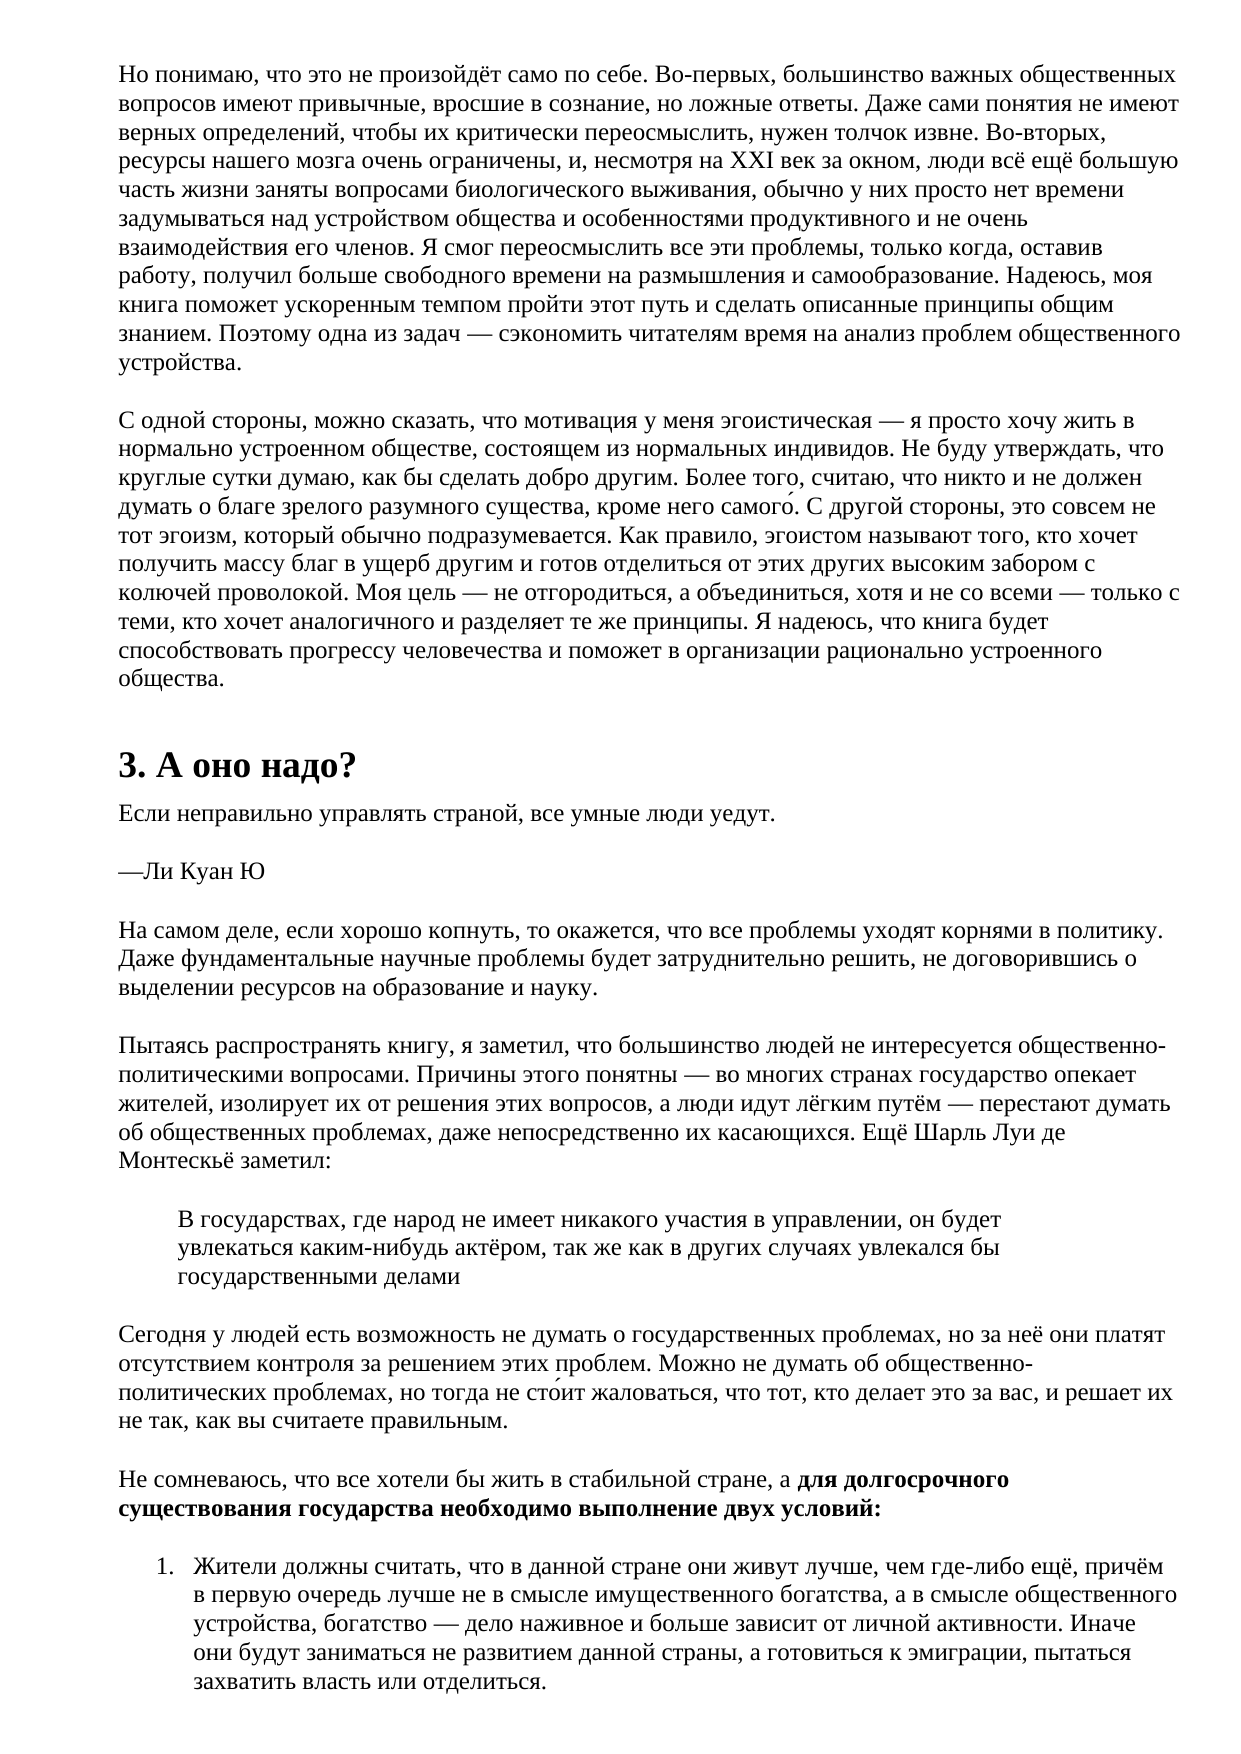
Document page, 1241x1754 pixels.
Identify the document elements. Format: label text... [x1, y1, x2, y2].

text В государствах, где народ не имеет никакого участия в управлении, он будет увлекаться каким-нибудь актёром, так же как в других случаях увлекался бы государственными делами [177, 1204, 1122, 1290]
text С одной стороны, можно сказать, что мотивация у меня эгоистическая — я просто хочу жить в нормально устроенном обществе, состоящем из нормальных индивидов. Не буду утверждать, что круглые сутки думаю, как бы сделать добро другим. Более того, считаю, что никто и не должен думать о благе зрелого разумного существа, кроме него самого́. С другой стороны, это совсем не тот эгоизм, который обычно подразумевается. Как правило, эгоистом называют того, кто хочет получить массу благ в ущерб другим и готов отделиться от этих других высоким забором с колючей проволокой. Моя цель — не отгородиться, а объединиться, хотя и не со всеми — только с теми, кто хочет аналогичного и разделяет те же принципы. Я надеюсь, что книга будет способствовать прогрессу человечества и поможет в организации рационально устроенного общества. [118, 405, 1181, 692]
list Жители должны считать, что в данной стране они живут лучше, чем где-либо ещё, причём в первую очередь лучше не в смысле имущественного богатства, а в смысле общественного устройства, богатство — дело наживное и больше зависит от личной активности. Иначе они будут заниматься не развитием данной страны, а готовиться к эмиграции, пытаться захватить власть или отделиться. [156, 1551, 1181, 1694]
subtitle 3. А оно надо? [118, 743, 1181, 786]
text —Ли Куан Ю [118, 856, 1181, 885]
text Сегодня у людей есть возможность не думать о государственных проблемах, но за неё они платят отсутствием контроля за решением этих проблем. Можно не думать об общественно-политических проблемах, но тогда не сто́ит жаловаться, что тот, кто делает это за вас, и решает их не так, как вы считаете правильным. [118, 1319, 1181, 1434]
text Не сомневаюсь, что все хотели бы жить в стабильной стране, а для долгосрочного существования государства необходимо выполнение двух условий: [118, 1464, 1181, 1521]
text Если неправильно управлять страной, все умные люди уедут. [118, 798, 1181, 827]
text Но понимаю, что это не произойдёт само по себе. Во-первых, большинство важных общественных вопросов имеют привычные, вросшие в сознание, но ложные ответы. Даже сами понятия не имеют верных определений, чтобы их критически переосмыслить, нужен толчок извне. Во-вторых, ресурсы нашего мозга очень ограничены, и, несмотря на XXI век за окном, люди всё ещё большую часть жизни заняты вопросами биологического выживания, обычно у них просто нет времени задумываться над устройством общества и особенностями продуктивного и не очень взаимодействия его членов. Я смог переосмыслить все эти проблемы, только когда, оставив работу, получил больше свободного времени на размышления и самообразование. Надеюсь, моя книга поможет ускоренным темпом пройти этот путь и сделать описанные принципы общим знанием. Поэтому одна из задач — сэкономить читателям время на анализ проблем общественного устройства. [118, 59, 1181, 375]
text Пытаясь распространять книгу, я заметил, что большинство людей не интересуется общественно-политическими вопросами. Причины этого понятны — во многих странах государство опекает жителей, изолирует их от решения этих вопросов, а люди идут лёгким путём — перестают думать об общественных проблемах, даже непосредственно их касающихся. Ещё Шарль Луи де Монтескьё заметил: [118, 1030, 1181, 1174]
text На самом деле, если хорошо копнуть, то окажется, что все проблемы уходят корнями в политику. Даже фундаментальные научные проблемы будет затруднительно решить, не договорившись о выделении ресурсов на образование и науку. [118, 915, 1181, 1001]
